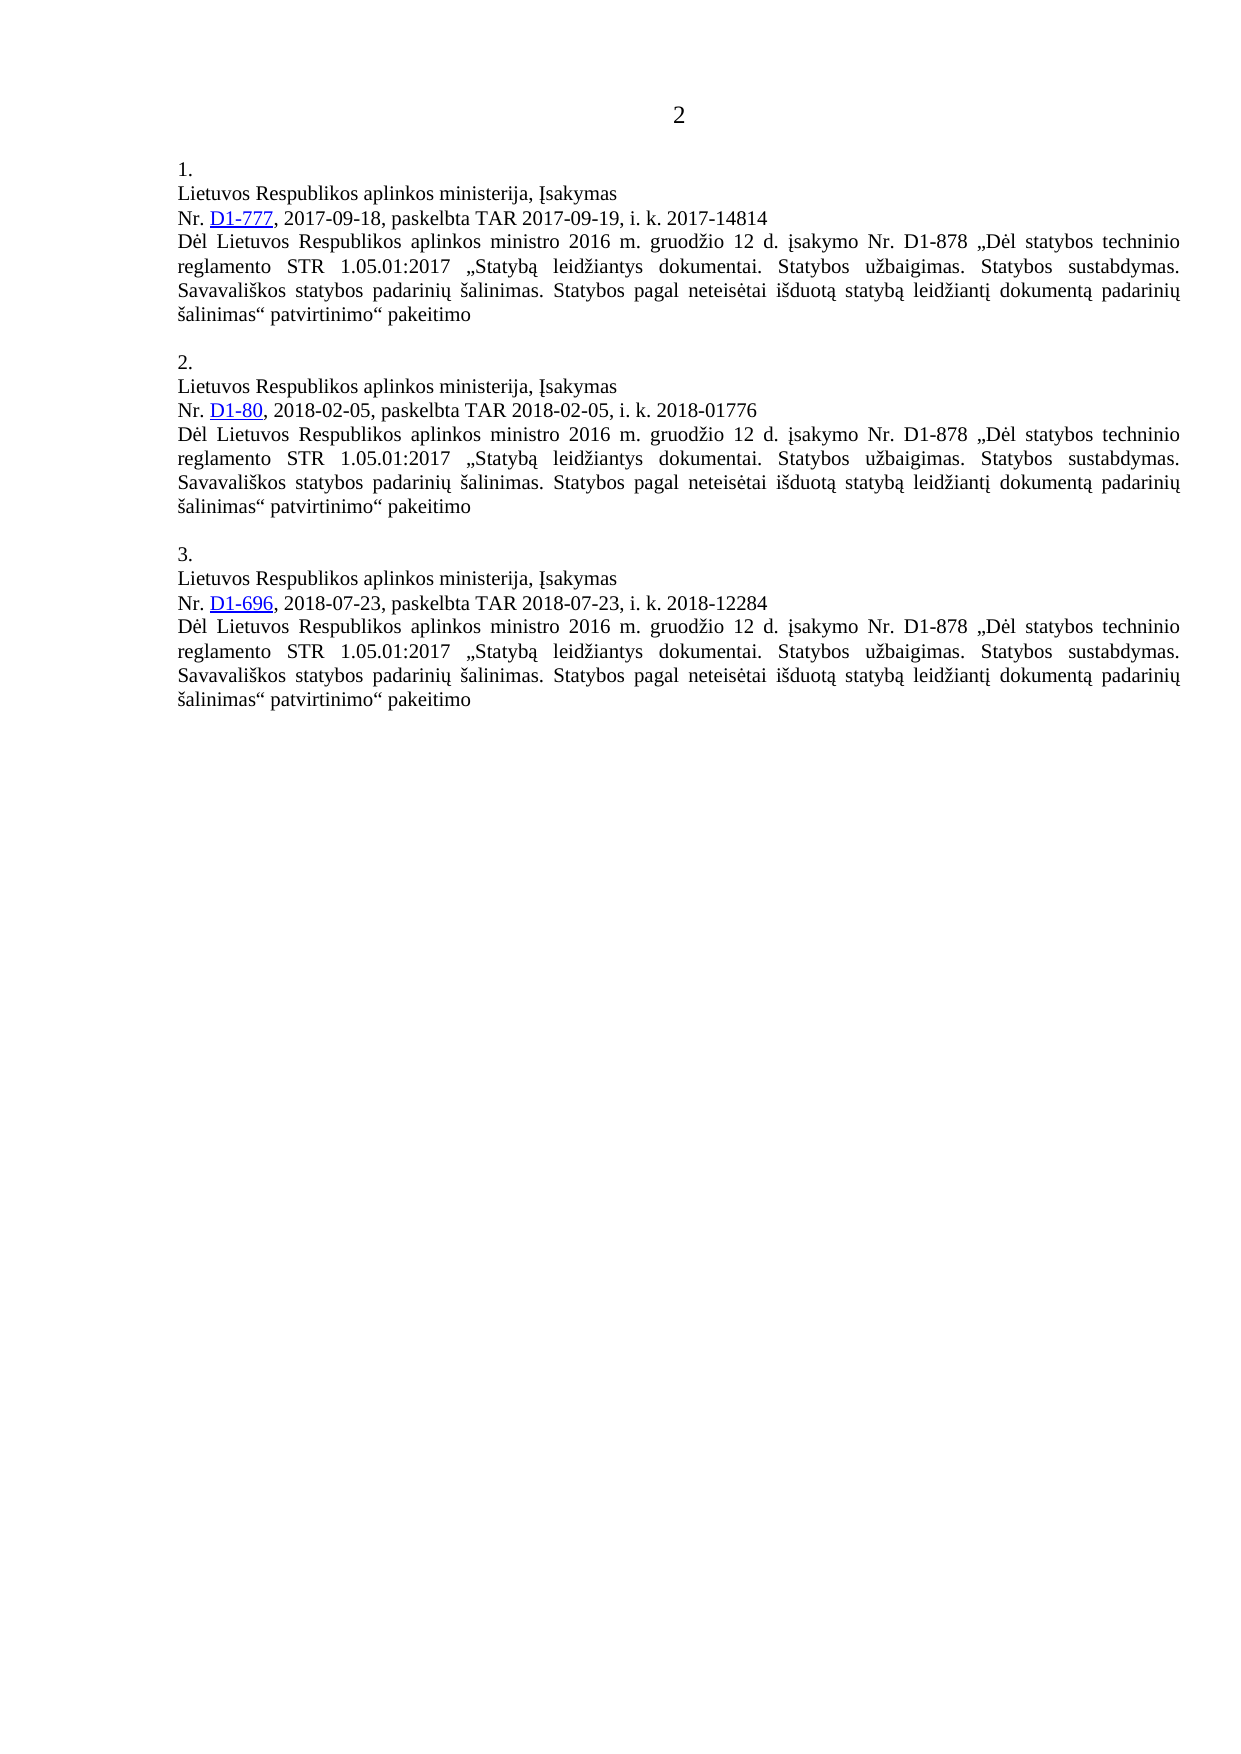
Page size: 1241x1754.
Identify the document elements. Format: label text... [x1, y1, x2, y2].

text Dėl Lietuvos Respublikos aplinkos ministro 2016 m. gruodžio 12 d. įsakymo Nr. D1-878 „Dėl statybos techninio reglamento STR 1.05.01:2017 „Statybą leidžiantys dokumentai. Statybos užbaigimas. Statybos sustabdymas. Savavališkos statybos padarinių šalinimas. Statybos pagal neteisėtai išduotą statybą leidžiantį dokumentą padarinių šalinimas“ patvirtinimo“ pakeitimo [177, 422, 1181, 518]
text 1. [177, 157, 1181, 181]
text Dėl Lietuvos Respublikos aplinkos ministro 2016 m. gruodžio 12 d. įsakymo Nr. D1-878 „Dėl statybos techninio reglamento STR 1.05.01:2017 „Statybą leidžiantys dokumentai. Statybos užbaigimas. Statybos sustabdymas. Savavališkos statybos padarinių šalinimas. Statybos pagal neteisėtai išduotą statybą leidžiantį dokumentą padarinių šalinimas“ patvirtinimo“ pakeitimo [177, 229, 1181, 326]
text Lietuvos Respublikos aplinkos ministerija, Įsakymas [177, 566, 1181, 590]
text 2. [177, 350, 1181, 374]
text 3. [177, 542, 1181, 566]
text Lietuvos Respublikos aplinkos ministerija, Įsakymas [177, 181, 1181, 205]
text Lietuvos Respublikos aplinkos ministerija, Įsakymas [177, 374, 1181, 398]
text Nr. D1-80, 2018-02-05, paskelbta TAR 2018-02-05, i. k. 2018-01776 [177, 398, 1181, 422]
text Nr. D1-696, 2018-07-23, paskelbta TAR 2018-07-23, i. k. 2018-12284 [177, 590, 1181, 614]
text Dėl Lietuvos Respublikos aplinkos ministro 2016 m. gruodžio 12 d. įsakymo Nr. D1-878 „Dėl statybos techninio reglamento STR 1.05.01:2017 „Statybą leidžiantys dokumentai. Statybos užbaigimas. Statybos sustabdymas. Savavališkos statybos padarinių šalinimas. Statybos pagal neteisėtai išduotą statybą leidžiantį dokumentą padarinių šalinimas“ patvirtinimo“ pakeitimo [177, 614, 1181, 711]
text Nr. D1-777, 2017-09-18, paskelbta TAR 2017-09-19, i. k. 2017-14814 [177, 205, 1181, 229]
